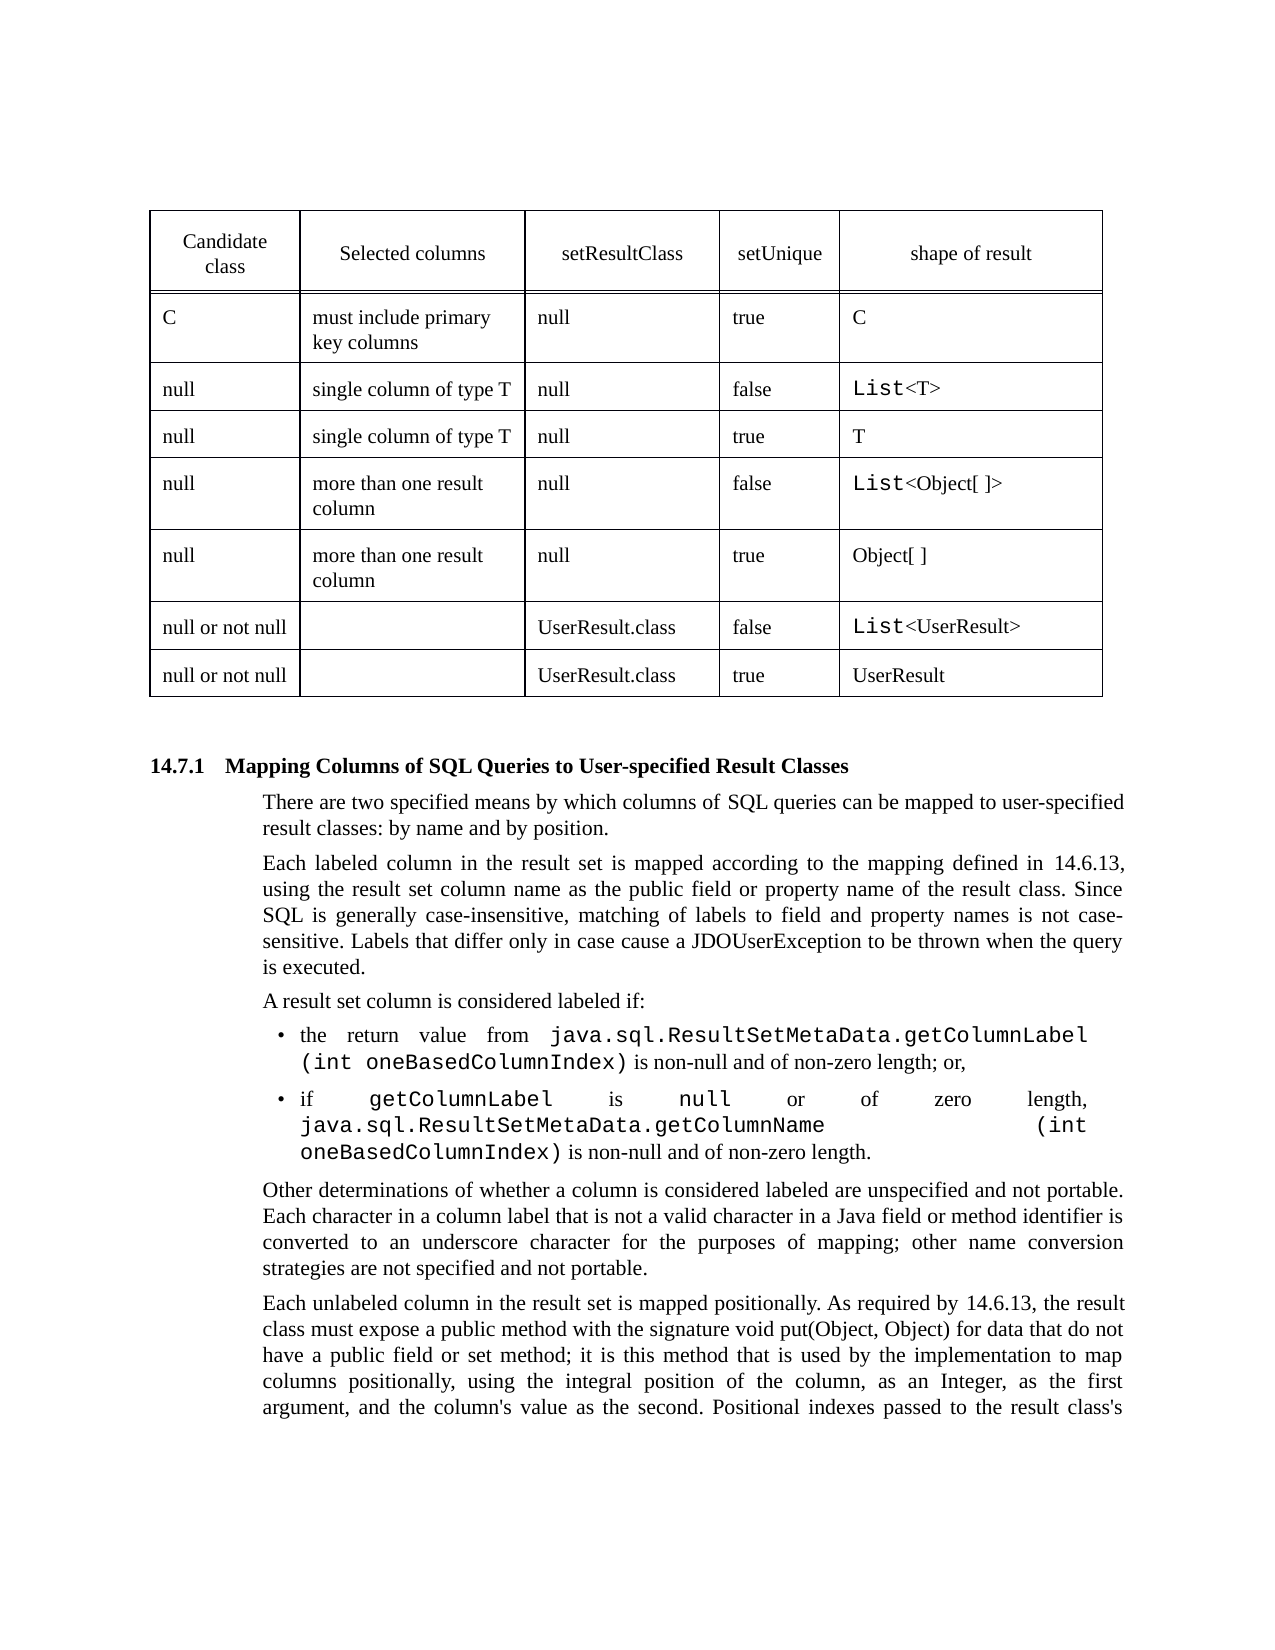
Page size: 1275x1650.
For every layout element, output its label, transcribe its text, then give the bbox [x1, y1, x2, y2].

subtitle Mapping Columns of SQL Queries to User-specified Result Classes [150, 752, 1125, 778]
table_cell T [840, 411, 1102, 457]
table_cell null [526, 363, 719, 410]
table_cell null [526, 294, 719, 362]
table_cell must include primary key columns [301, 294, 524, 362]
table_cell null [151, 458, 299, 529]
table_cell null [151, 530, 299, 601]
table_cell true [720, 411, 839, 457]
table_header Selected columns [301, 211, 524, 290]
text A result set column is considered labeled if: [262, 987, 1125, 1013]
text • the return value from java.sql.ResultSetMetaData.getColumnLabel (int oneBasedColumnIndex) is non-null and of non-zero length; or, [277, 1022, 1087, 1076]
table_cell [301, 650, 524, 696]
table_cell [301, 602, 524, 648]
text Each labeled column in the result set is mapped according to the mapping defined in , using the result set column name as the public field or property name of the result class. Since SQL is generally case-insensitive, matching of labels to field and property names is not case-sensitive. Labels that differ only in case cause a JDOUserException to be thrown when the query is executed. [262, 849, 1125, 979]
table_cell Object[ ] [840, 530, 1102, 601]
table_cell UserResult] [840, 650, 1102, 696]
table_cell null [526, 411, 719, 457]
table_cell more than one result column [301, 458, 524, 529]
table_cell true [720, 294, 839, 362]
table_header setResultClass [526, 211, 719, 290]
table_header Candidate class [151, 211, 299, 290]
table_cell true [720, 530, 839, 601]
table_header setUnique [720, 211, 839, 290]
table_cell single column of type T [301, 411, 524, 457]
table_cell false [720, 458, 839, 529]
text There are two specified means by which columns of SQL queries can be mapped to user-specified result classes: by name and by position. [262, 788, 1125, 840]
table_cell null [526, 530, 719, 601]
table_cell UserResult.class [526, 602, 719, 648]
table_cell null or not null [151, 602, 299, 648]
text Each unlabeled column in the result set is mapped positionally. As required by , the result class must expose a public method with the signature void put(Object, Object) for data that do not have a public field or set method; it is this method that is used by the implementation to map columns positionally, using the integral position of the column, as an Integer, as the first argument, and the column's value as the second. Positional indexes passed to the result class's [262, 1289, 1125, 1419]
table_header shape of result [840, 211, 1102, 290]
table_cell more than one result column [301, 530, 524, 601]
table_cell null [151, 411, 299, 457]
text Other determinations of whether a column is considered labeled are unspecified and not portable. Each character in a column label that is not a valid character in a Java field or method identifier is converted to an underscore character for the purposes of mapping; other name conversion strategies are not specified and not portable. [262, 1176, 1125, 1281]
table_cell single column of type T [301, 363, 524, 410]
table_cell List<UserResult> [840, 602, 1102, 648]
table_cell false [720, 363, 839, 410]
table_cell null [151, 363, 299, 410]
table_cell C [840, 294, 1102, 362]
table_cell null or not null [151, 650, 299, 696]
table_cell List<Object[ ]> [840, 458, 1102, 529]
table_cell UserResult.class [526, 650, 719, 696]
table_cell true [720, 650, 839, 696]
table_cell false [720, 602, 839, 648]
text • if getColumnLabel is null or of zero length, java.sql.ResultSetMetaData.getColumnName (int oneBasedColumnIndex) is non-null and of non-zero length. [277, 1086, 1087, 1166]
table_cell C [151, 294, 299, 362]
table_cell null [526, 458, 719, 529]
table_cell List<T> [840, 363, 1102, 410]
